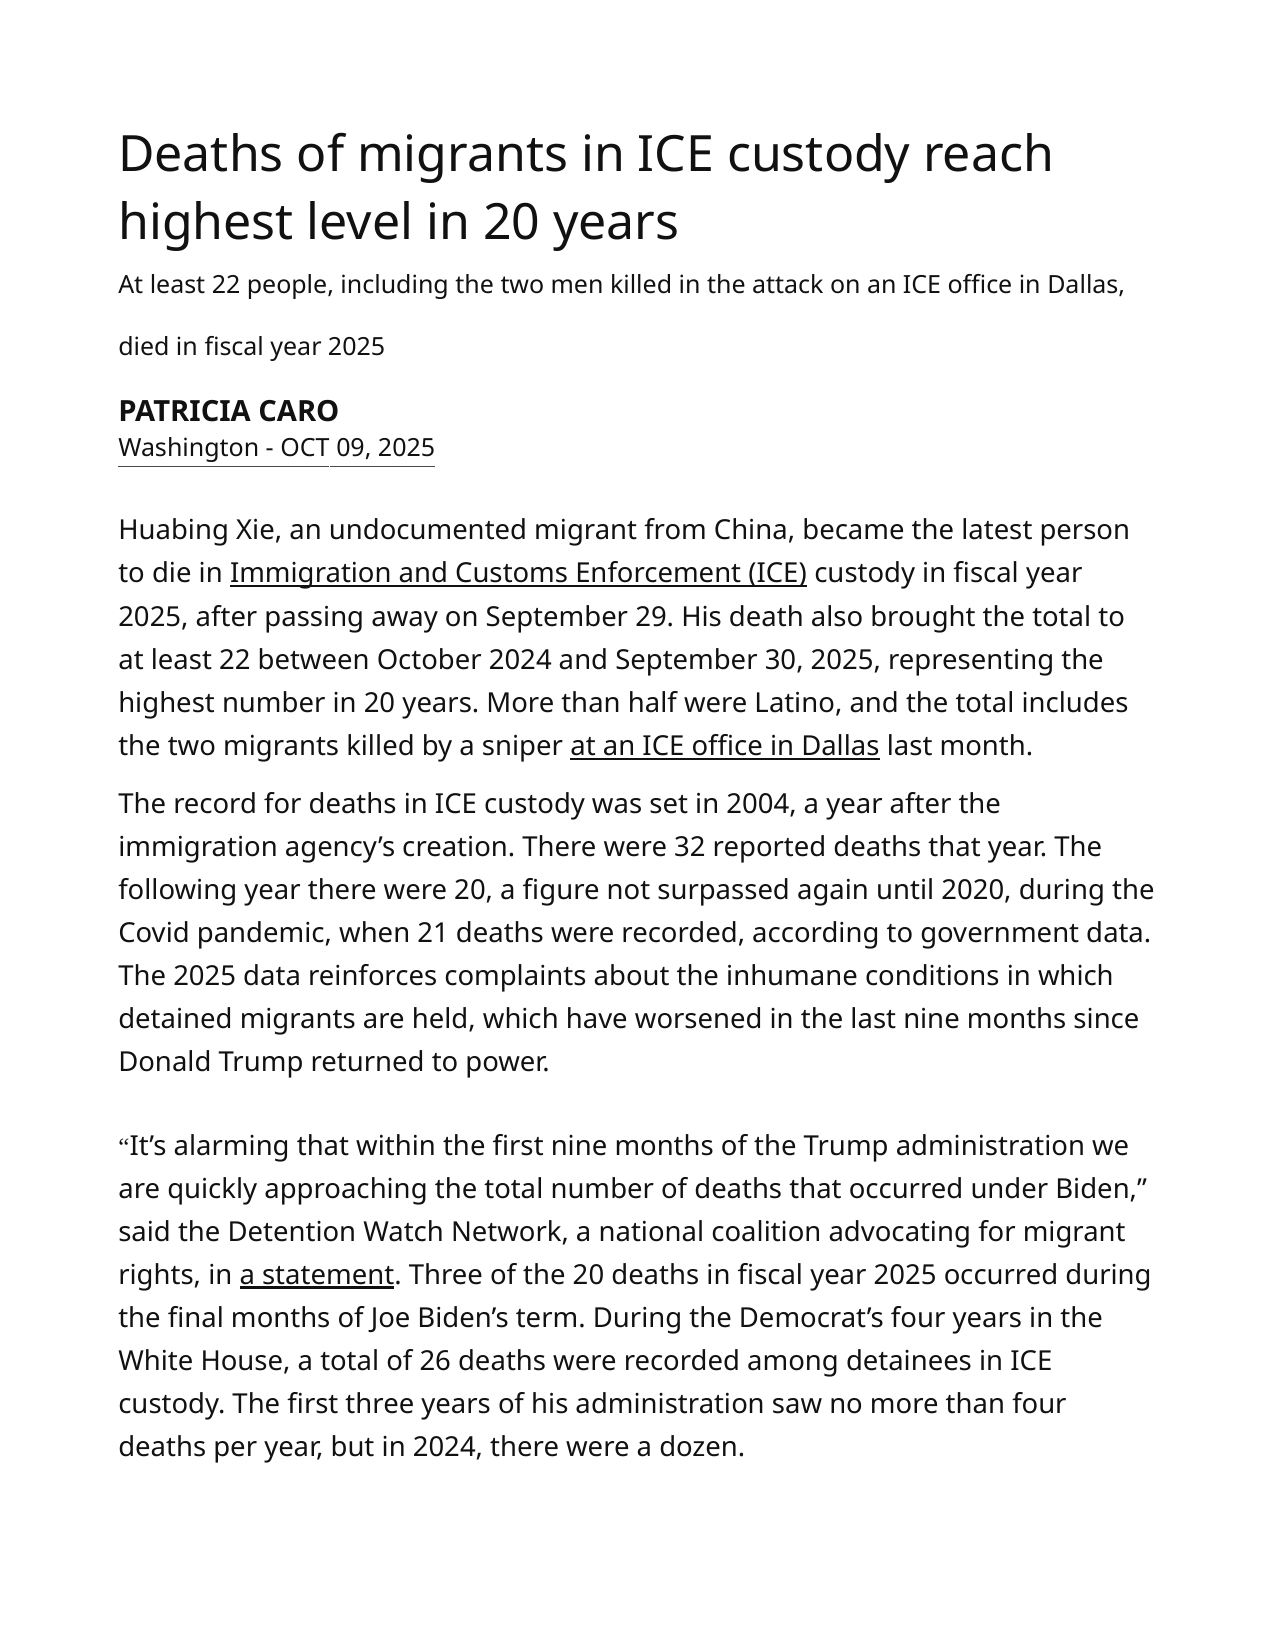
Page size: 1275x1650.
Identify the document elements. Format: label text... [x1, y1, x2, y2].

text “It’s alarming that within the first nine months of the Trump administration we are quickly approaching the total number of deaths that occurred under Biden,” said the Detention Watch Network, a national coalition advocating for migrant rights, in a statement. Three of the 20 deaths in fiscal year 2025 occurred during the final months of Joe Biden’s term. During the Democrat’s four years in the White House, a total of 26 deaths were recorded among detainees in ICE custody. The first three years of his administration saw no more than four deaths per year, but in 2024, there were a dozen. [118, 1126, 1157, 1465]
subtitle Deaths of migrants in ICE custody reach highest level in 20 years [118, 118, 1157, 254]
text The record for deaths in ICE custody was set in 2004, a year after the immigration agency’s creation. There were 32 reported deaths that year. The following year there were 20, a figure not surpassed again until 2020, during the Covid pandemic, when 21 deaths were recorded, according to government data. The 2025 data reinforces complaints about the inhumane conditions in which detained migrants are held, which have worsened in the last nine months since Donald Trump returned to power. [118, 784, 1157, 1080]
text At least 22 people, including the two men killed in the attack on an ICE office in Dallas, died in fiscal year 2025 [118, 267, 1157, 362]
text Patricia Caro [118, 390, 1157, 430]
text Washington - OCT 09, 2025 [118, 430, 1157, 463]
text Huabing Xie, an undocumented migrant from China, became the latest person to die in Immigration and Customs Enforcement (ICE) custody in fiscal year 2025, after passing away on September 29. His death also brought the total to at least 22 between October 2024 and September 30, 2025, representing the highest number in 20 years. More than half were Latino, and the total includes the two migrants killed by a sniper at an ICE office in Dallas last month. [118, 510, 1157, 763]
